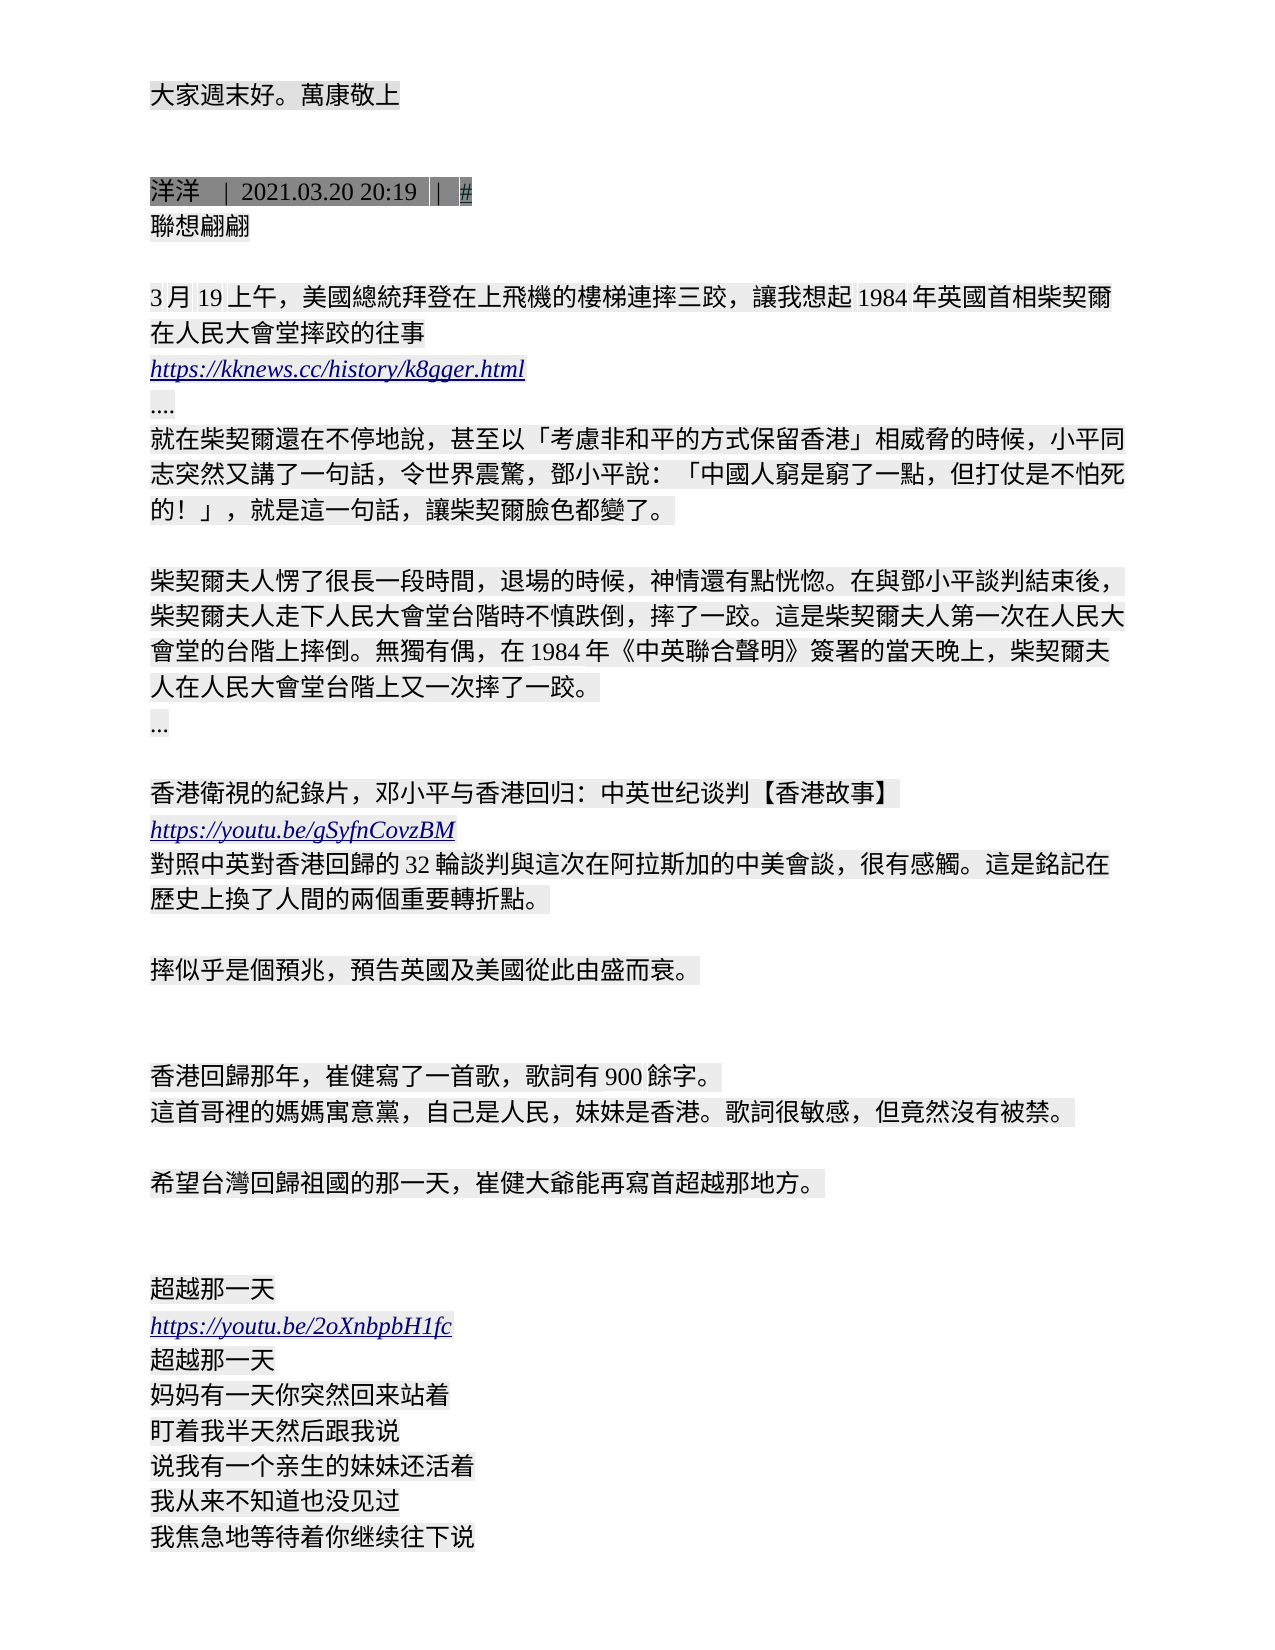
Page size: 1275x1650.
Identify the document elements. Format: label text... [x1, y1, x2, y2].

text 聯想翩翩 3月19上午，美國總統拜登在上飛機的樓梯連摔三跤，讓我想起1984年英國首相柴契爾在人民大會堂摔跤的往事 https://kknews.cc/history/k8gger.html .... 就在柴契爾還在不停地說，甚至以「考慮非和平的方式保留香港」相威脅的時候，小平同志突然又講了一句話，令世界震驚，鄧小平說：「中國人窮是窮了一點，但打仗是不怕死的！」，就是這一句話，讓柴契爾臉色都變了。 柴契爾夫人愣了很長一段時間，退場的時候，神情還有點恍惚。在與鄧小平談判結束後，柴契爾夫人走下人民大會堂台階時不慎跌倒，摔了一跤。這是柴契爾夫人第一次在人民大會堂的台階上摔倒。無獨有偶，在1984年《中英聯合聲明》簽署的當天晚上，柴契爾夫人在人民大會堂台階上又一次摔了一跤。 ... 香港衛視的紀錄片，邓小平与香港回归：中英世纪谈判【香港故事】 https://youtu.be/gSyfnCovzBM 對照中英對香港回歸的32輪談判與這次在阿拉斯加的中美會談，很有感觸。這是銘記在歷史上換了人間的兩個重要轉折點。 摔似乎是個預兆，預告英國及美國從此由盛而衰。 香港回歸那年，崔健寫了一首歌，歌詞有900餘字。 這首哥裡的媽媽寓意黨，自己是人民，妹妹是香港。歌詞很敏感，但竟然沒有被禁。 希望台灣回歸祖國的那一天，崔健大爺能再寫首超越那地方。 超越那一天 https://youtu.be/2oXnbpbH1fc 超越那一天 妈妈有一天你突然回来站着 盯着我半天然后跟我说 说我有一个亲生的妹妹还活着 我从来不知道也没见过 我焦急地等待着你继续往下说 [150, 206, 1125, 1552]
text 洋洋 | 2021.03.20 20:19 | # [150, 171, 1125, 206]
